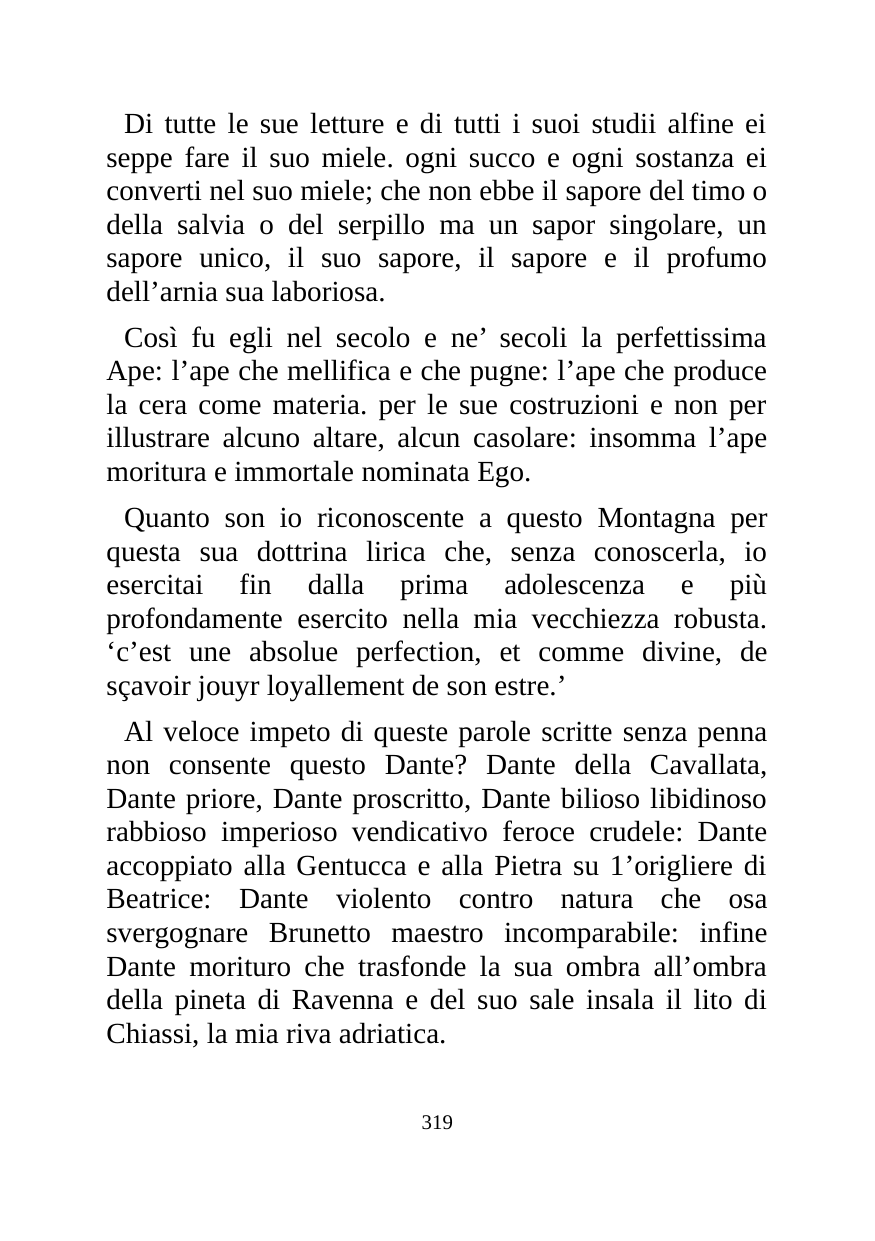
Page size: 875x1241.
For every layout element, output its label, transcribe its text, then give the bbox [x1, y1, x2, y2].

text Di tutte le sue letture e di tutti i suoi studii alfine ei seppe fare il suo miele. ogni succo e ogni sostanza ei converti nel suo miele; che non ebbe il sapore del timo o della salvia o del serpillo ma un sapor singolare, un sapore unico, il suo sapore, il sapore e il profumo dell’arnia sua laboriosa. [106, 106, 768, 307]
text Al veloce impeto di queste parole scritte senza penna non consente questo Dante? Dante della Cavallata, Dante priore, Dante proscritto, Dante bilioso libidinoso rabbioso imperioso vendicativo feroce crudele: Dante accoppiato alla Gentucca e alla Pietra su 1’origliere di Beatrice: Dante violento contro natura che osa svergognare Brunetto maestro incomparabile: infine Dante morituro che trasfonde la sua ombra all’ombra della pineta di Ravenna e del suo sale insala il lito di Chiassi, la mia riva adriatica. [106, 714, 768, 1049]
text Così fu egli nel secolo e ne’ secoli la perfettissima Ape: l’ape che mellifica e che pugne: l’ape che produce la cera come materia. per le sue costruzioni e non per illustrare alcuno altare, alcun casolare: insomma l’ape moritura e immortale nominata Ego. [106, 320, 768, 488]
text Quanto son io riconoscente a questo Montagna per questa sua dottrina lirica che, senza conoscerla, io esercitai fin dalla prima adolescenza e più profondamente esercito nella mia vecchiezza robusta. ‘c’est une absolue perfection, et comme divine, de sçavoir jouyr loyallement de son estre.’ [106, 500, 768, 701]
